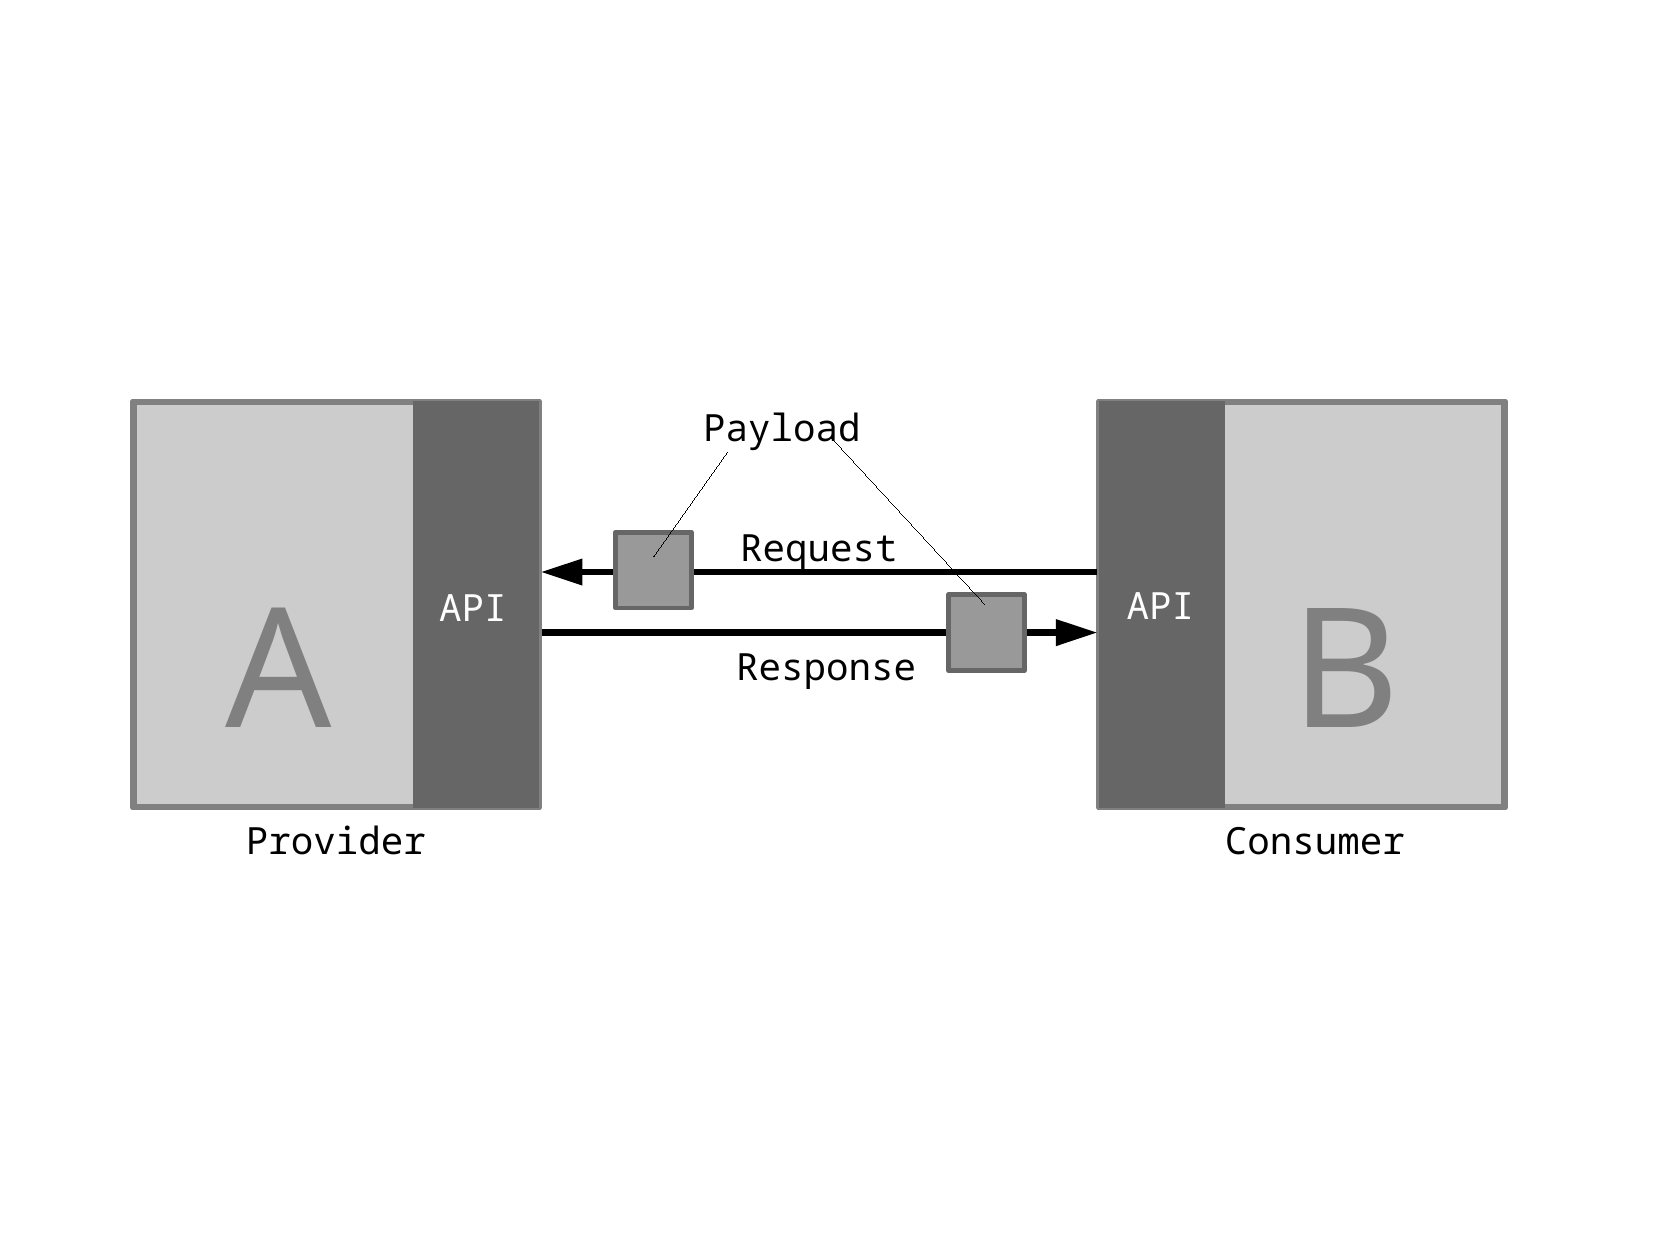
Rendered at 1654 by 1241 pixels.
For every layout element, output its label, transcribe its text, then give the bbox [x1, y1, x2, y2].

text_box Request [725, 513, 913, 573]
text_box [948, 594, 1025, 671]
text_box [137, 401, 539, 808]
text_box Provider [231, 807, 441, 866]
text_box [1099, 401, 1501, 808]
text_box API [1111, 572, 1209, 631]
text_box Consumer [1210, 807, 1420, 866]
text_box Payload [688, 393, 876, 453]
text_box A [210, 541, 358, 724]
text_box Response [721, 632, 932, 691]
text_box API [424, 574, 522, 633]
text_box B [1277, 541, 1408, 724]
text_box [615, 532, 692, 608]
